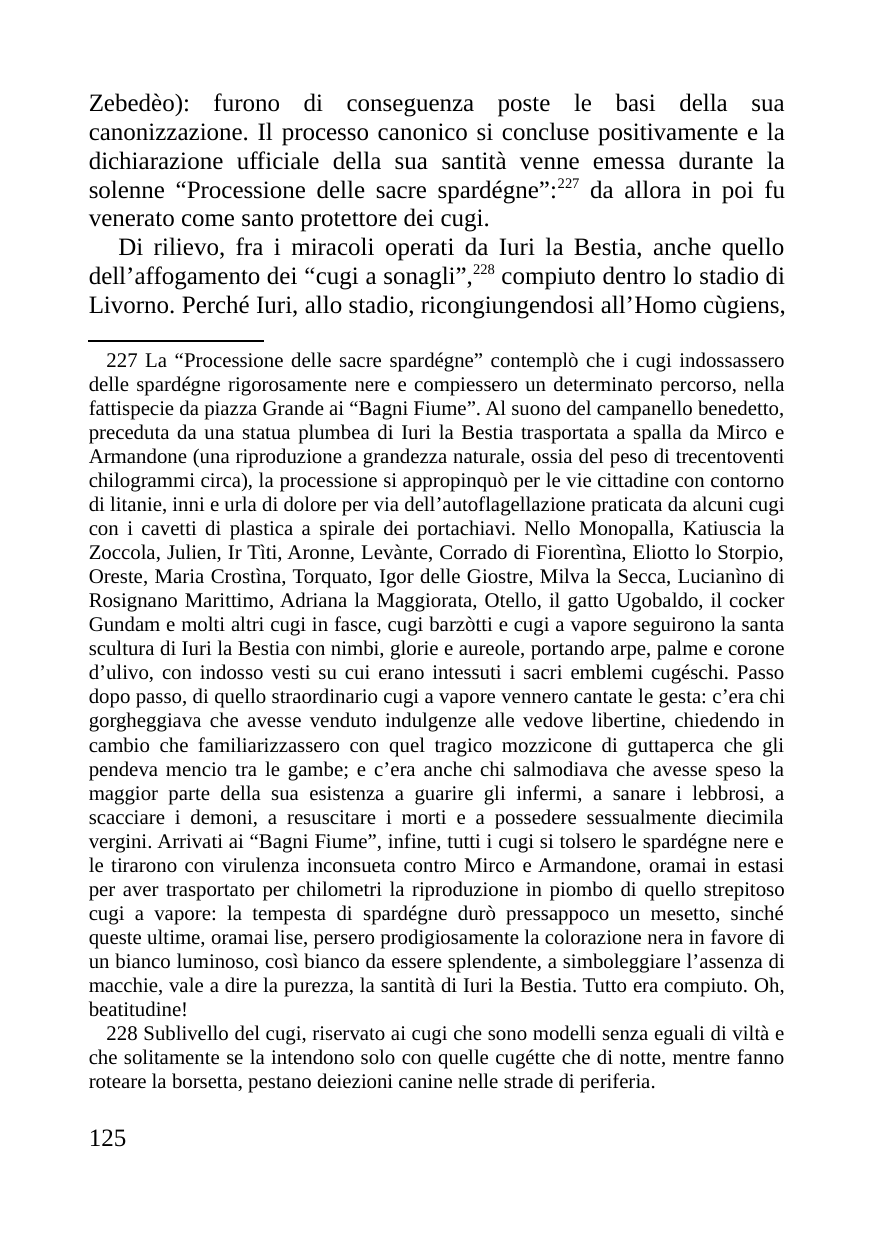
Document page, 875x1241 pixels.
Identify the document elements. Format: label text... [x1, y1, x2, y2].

text Di rilievo, fra i miracoli operati da Iuri la Bestia, anche quello dell’affogamento dei “cugi a sonagli”, compiuto dentro lo stadio di Livorno. Perché Iuri, allo stadio, ricongiungendosi all’Homo cùgiens, [88, 232, 786, 318]
text Sublivello del cugi, riservato ai cugi che sono modelli senza eguali di viltà e che solitamente se la intendono solo con quelle cugétte che di notte, mentre fanno roteare la borsetta, pestano deiezioni canine nelle strade di periferia. [88, 1021, 786, 1093]
text La “Processione delle sacre spardégne” contemplò che i cugi indossassero delle spardégne rigorosamente nere e compiessero un determinato percorso, nella fattispecie da piazza Grande ai “Bagni Fiume”. Al suono del campanello benedetto, preceduta da una statua plumbea di Iuri la Bestia trasportata a spalla da Mirco e Armandone (una riproduzione a grandezza naturale, ossia del peso di trecentoventi chilogrammi circa), la processione si appropinquò per le vie cittadine con contorno di litanie, inni e urla di dolore per via dell’autoflagellazione praticata da alcuni cugi con i cavetti di plastica a spirale dei portachiavi. Nello Monopalla, Katiuscia la Zoccola, Julien, Ir Tìti, Aronne, Levànte, Corrado di Fiorentìna, Eliotto lo Storpio, Oreste, Maria Crostìna, Torquato, Igor delle Giostre, Milva la Secca, Lucianìno di Rosignano Marittimo, Adriana la Maggiorata, Otello, il gatto Ugobaldo, il cocker Gundam e molti altri cugi in fasce, cugi barzòtti e cugi a vapore seguirono la santa scultura di Iuri la Bestia con nimbi, glorie e aureole, portando arpe, palme e corone d’ulivo, con indosso vesti su cui erano intessuti i sacri emblemi cugéschi. Passo dopo passo, di quello straordinario cugi a vapore vennero cantate le gesta: c’era chi gorgheggiava che avesse venduto indulgenze alle vedove libertine, chiedendo in cambio che familiarizzassero con quel tragico mozzicone di guttaperca che gli pendeva mencio tra le gambe; e c’era anche chi salmodiava che avesse speso la maggior parte della sua esistenza a guarire gli infermi, a sanare i lebbrosi, a scacciare i demoni, a resuscitare i morti e a possedere sessualmente diecimila vergini. Arrivati ai “Bagni Fiume”, infine, tutti i cugi si tolsero le spardégne nere e le tirarono con virulenza inconsueta contro Mirco e Armandone, oramai in estasi per aver trasportato per chilometri la riproduzione in piombo di quello strepitoso cugi a vapore: la tempesta di spardégne durò pressappoco un mesetto, sinché queste ultime, oramai lise, persero prodigiosamente la colorazione nera in favore di un bianco luminoso, così bianco da essere splendente, a simboleggiare l’assenza di macchie, vale a dire la purezza, la santità di Iuri la Bestia. Tutto era compiuto. Oh, beatitudine! [88, 347, 786, 1021]
text Zebedèo): furono di conseguenza poste le basi della sua canonizzazione. Il processo canonico si concluse positivamente e la dichiarazione ufficiale della sua santità venne emessa durante la solenne “Processione delle sacre spardégne”: da allora in poi fu venerato come santo protettore dei cugi. [88, 88, 786, 232]
